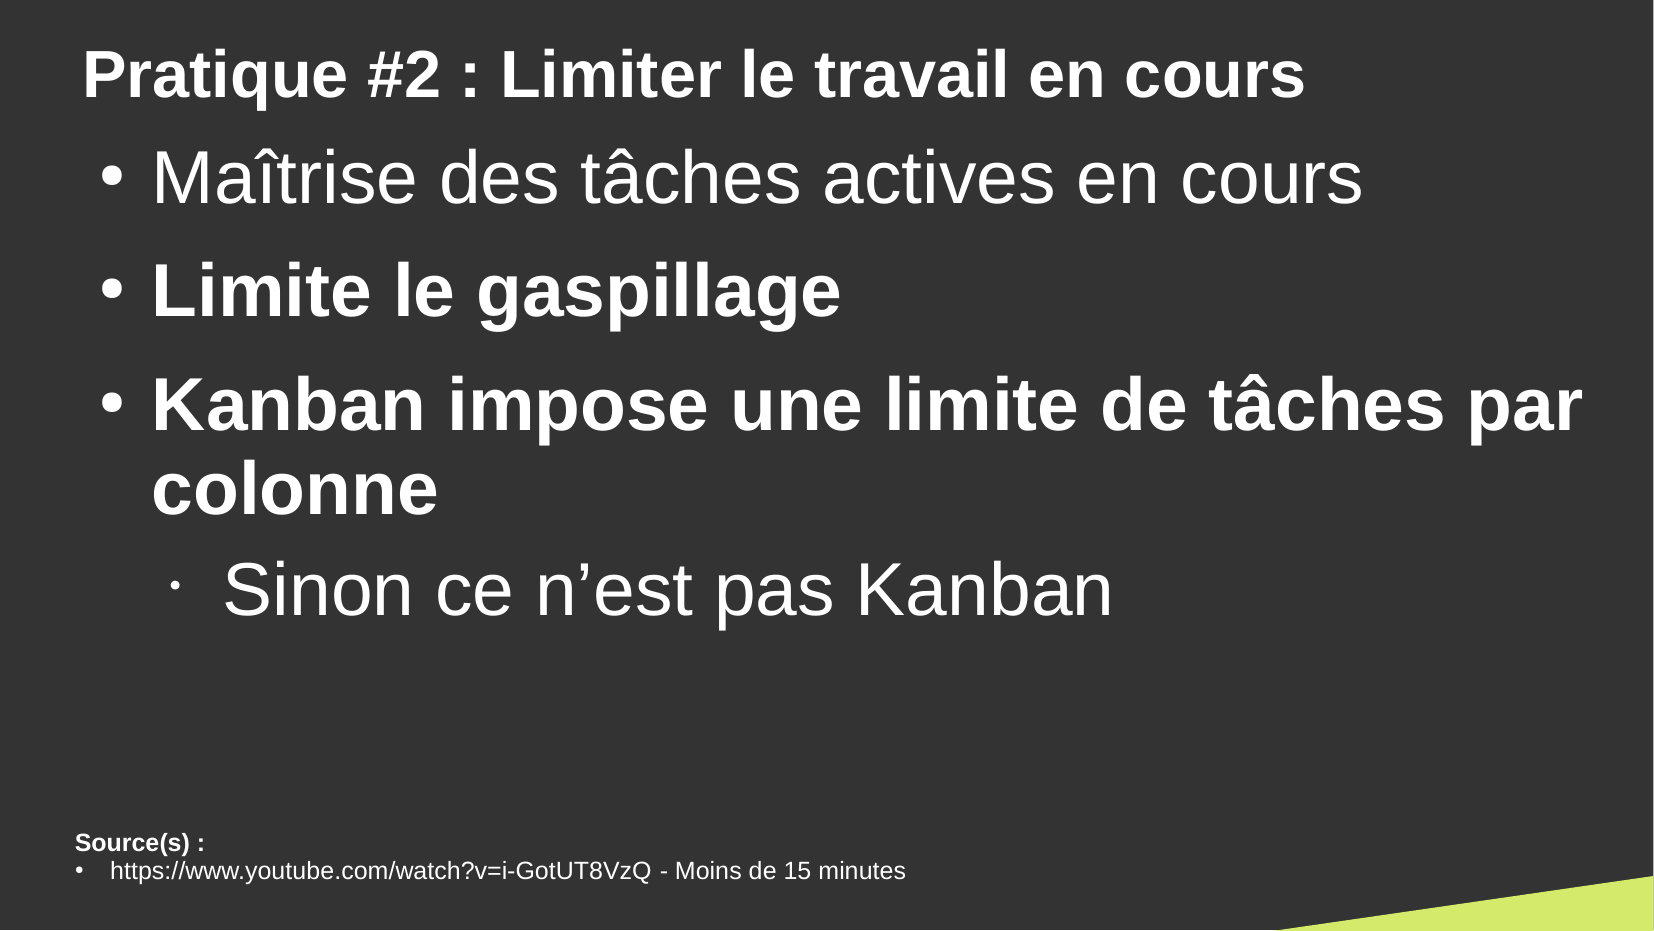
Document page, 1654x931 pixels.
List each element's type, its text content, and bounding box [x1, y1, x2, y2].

list Maîtrise des tâches actives en cours Limite le gaspillage Kanban impose une limite de tâches par colonne Sinon ce n’est pas Kanban [80, 135, 1620, 777]
text_box [1272, 875, 1654, 931]
text_box Source(s) : https://www.youtube.com/watch?v=i-GotUT8VzQ - Moins de 15 minutes [60, 821, 1546, 921]
title Pratique #2 : Limiter le travail en cours [82, 37, 1571, 119]
